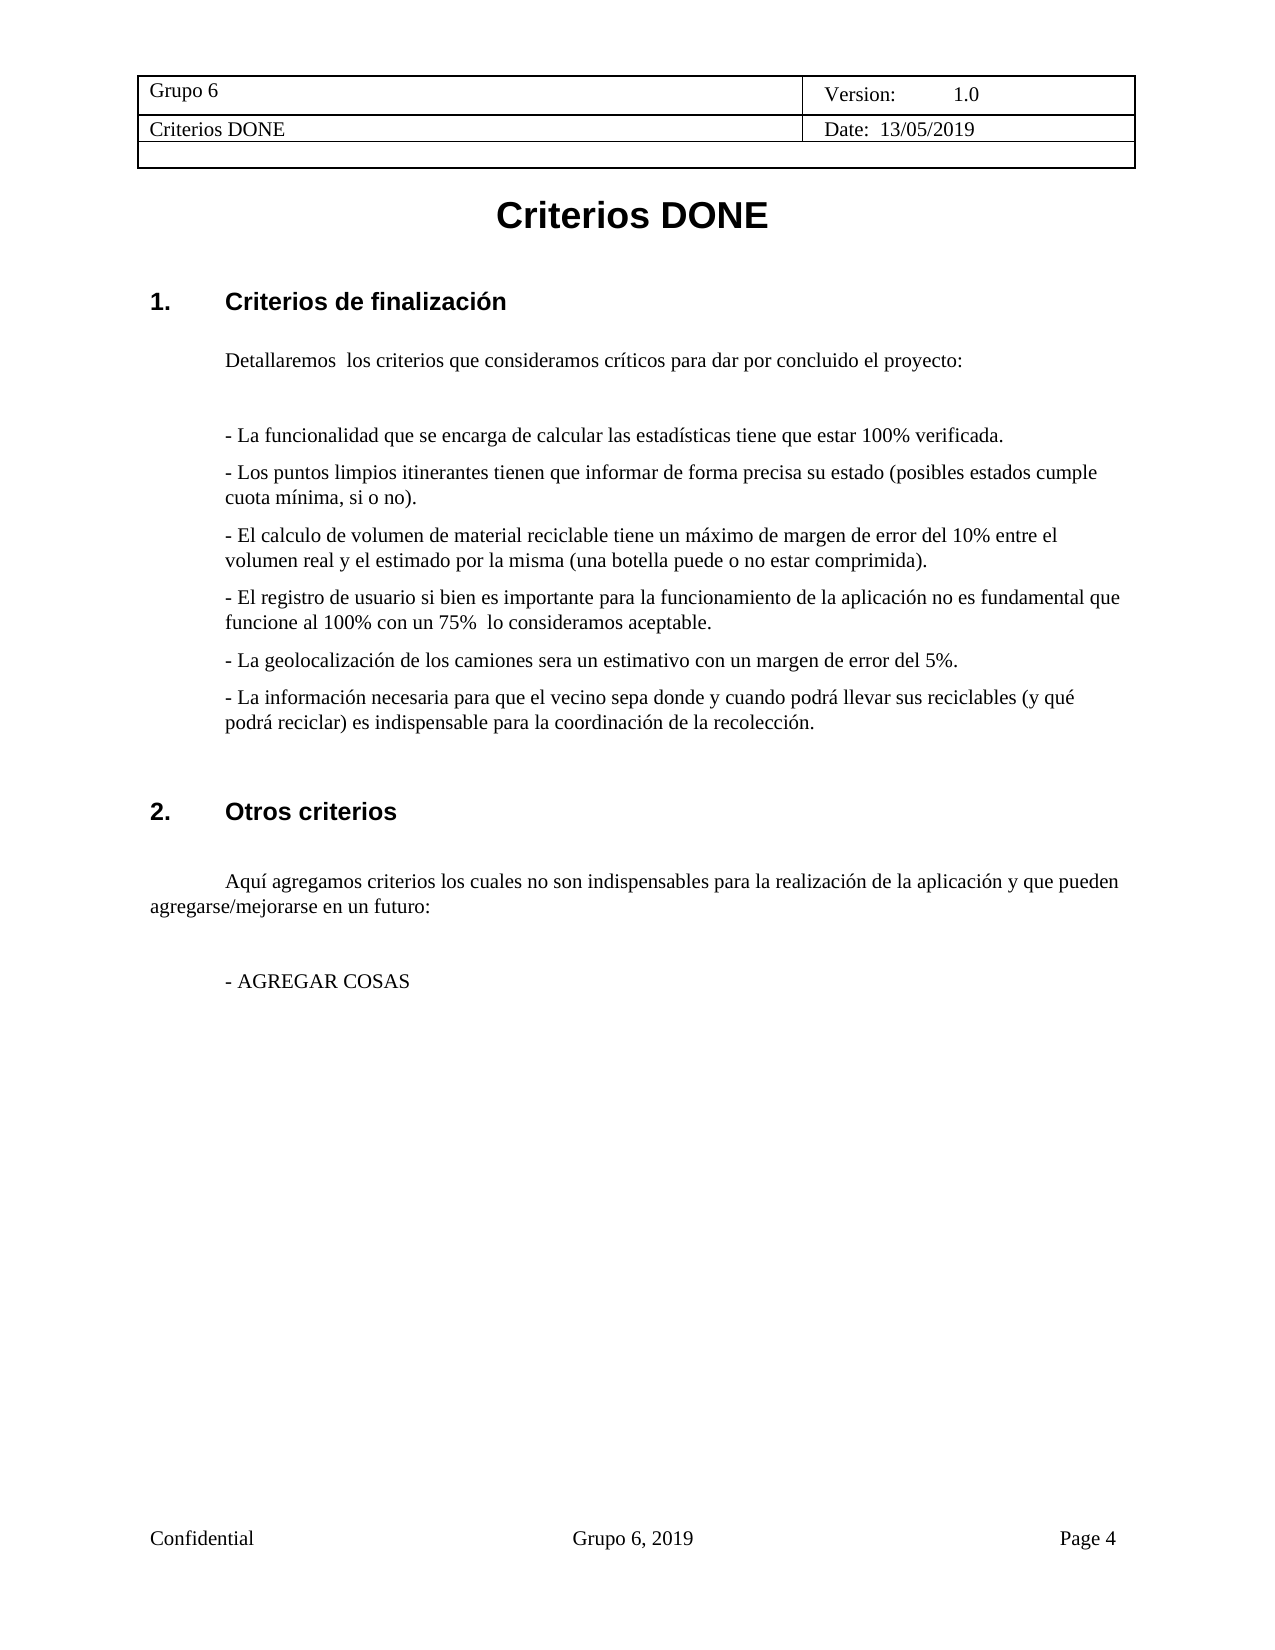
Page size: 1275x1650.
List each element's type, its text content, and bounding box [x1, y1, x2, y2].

text - La geolocalización de los camiones sera un estimativo con un margen de error del 5%. [225, 647, 1125, 672]
text - El calculo de volumen de material reciclable tiene un máximo de margen de error del 10% entre el volumen real y el estimado por la misma (una botella puede o no estar comprimida). [225, 522, 1125, 572]
text - AGREGAR COSAS [150, 968, 1125, 993]
text Detallaremos los criterios que consideramos críticos para dar por concluido el proyecto: [225, 347, 1125, 372]
text Aquí agregamos criterios los cuales no son indispensables para la realización de la aplicación y que pueden agregarse/mejorarse en un futuro: [150, 868, 1125, 918]
subtitle Criterios DONE [150, 194, 1125, 237]
text - El registro de usuario si bien es importante para la funcionamiento de la aplicación no es fundamental que funcione al 100% con un 75% lo consideramos aceptable. [225, 584, 1125, 634]
text - La funcionalidad que se encarga de calcular las estadísticas tiene que estar 100% verificada. [225, 422, 1125, 447]
text - Los puntos limpios itinerantes tienen que informar de forma precisa su estado (posibles estados cumple cuota mínima, si o no). [225, 459, 1125, 509]
subtitle Criterios de finalización [150, 287, 1125, 316]
subtitle Otros criterios [150, 797, 1125, 826]
text - La información necesaria para que el vecino sepa donde y cuando podrá llevar sus reciclables (y qué podrá reciclar) es indispensable para la coordinación de la recolección. [225, 684, 1125, 734]
